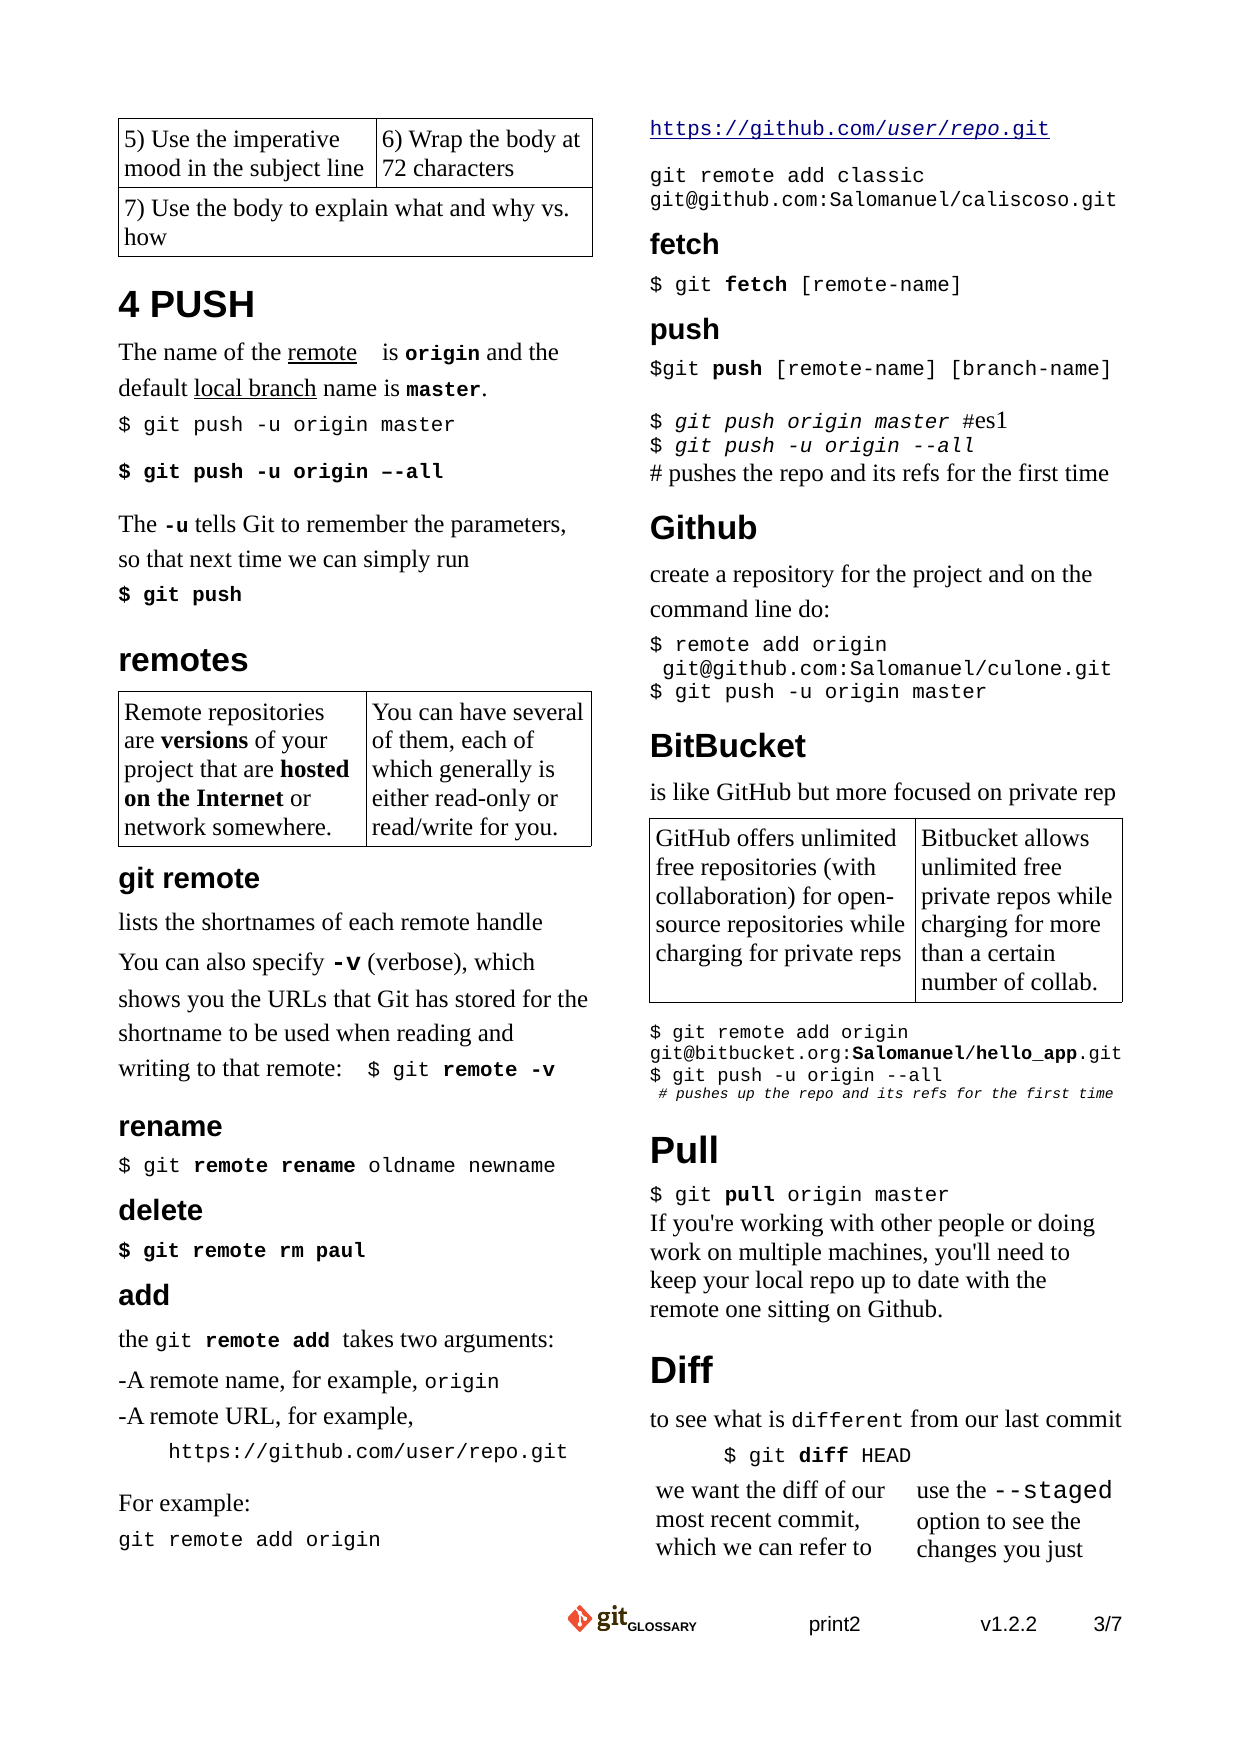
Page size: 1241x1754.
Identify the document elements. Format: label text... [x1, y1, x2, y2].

text $ git push -u origin master [649, 681, 1122, 705]
text $ git fetch [remote-name] [649, 273, 1122, 297]
subtitle rename [118, 1109, 591, 1143]
text git@github.com:Salomanuel/culone.git [649, 658, 1122, 681]
subtitle push [649, 312, 1122, 346]
subtitle fetch [649, 227, 1122, 261]
text $ remote add origin [649, 634, 1122, 658]
text is like GitHub but more focused on private rep [649, 777, 1122, 806]
text to see what is different from our last commit [649, 1404, 1122, 1434]
text git remote add classic git@github.com:Salomanuel/caliscoso.git [649, 165, 1122, 213]
text $ git diff HEAD [649, 1446, 1122, 1469]
text https://github.com/user/repo.git [649, 118, 1122, 142]
text $ git push -u origin master [118, 414, 591, 438]
text $ git push -u origin --all [649, 435, 1122, 458]
text git remote add origin [118, 1529, 591, 1553]
table_cell 6) Wrap the body at 72 characters [377, 119, 592, 187]
picture [567, 1605, 628, 1632]
text $ git remote rm paul [118, 1239, 591, 1263]
text You can also specify -v (verbose), which shows you the URLs that Git has stored for the shortname to be used when reading and writing to that remote: $ git remote -v [118, 947, 591, 1082]
text # pushes the repo and its refs for the first time [649, 458, 1122, 487]
text $ git push -u origin –-all [118, 461, 591, 485]
text create a repository for the project and on the command line do: [649, 559, 1122, 622]
text -A remote URL, for example, [118, 1401, 591, 1429]
text $ git push -u origin --all [649, 1065, 1122, 1087]
table_cell 7) Use the body to explain what and why vs. how [119, 188, 592, 256]
subtitle add [118, 1278, 591, 1312]
text The -u tells Git to remember the parameters, so that next time we can simply run [118, 509, 591, 573]
text $ git push origin master #es1 [649, 405, 1122, 435]
table_header Remote repositories are versions of your project that are hosted on the Internet or network somewhere. [119, 692, 366, 846]
subtitle 4 PUSH [118, 281, 591, 325]
text $ git remote rename oldname newname [118, 1155, 591, 1179]
table_header Bitbucket allows unlimited free private repos while charging for more than a certain number of collab. [916, 819, 1122, 1002]
text $ git remote add origin git@bitbucket.org:Salomanuel/hello_app.git [649, 1023, 1122, 1065]
subtitle Pull [649, 1128, 1122, 1172]
subtitle git remote [118, 861, 591, 894]
text $git push [remote-name] [branch-name] [649, 358, 1122, 382]
table_header we want the diff of our most recent commit, which we can refer to [650, 1469, 911, 1569]
text https://github.com/user/repo.git [118, 1441, 591, 1465]
subtitle BitBucket [649, 726, 1122, 764]
text For example: [118, 1488, 591, 1517]
table_header You can have several of them, each of which generally is either read-only or read/write for you. [367, 692, 591, 846]
table_header GitHub offers unlimited free repositories (with collaboration) for open-source repositories while charging for private reps [650, 819, 915, 1002]
text $ git pull origin master [649, 1184, 1122, 1208]
table_header use the --staged option to see the changes you just [911, 1469, 1122, 1569]
text # pushes up the repo and its refs for the first time [649, 1087, 1122, 1103]
text $ git push [118, 584, 591, 608]
text lists the shortnames of each remote handle [118, 907, 591, 936]
text -A remote name, for example, origin [118, 1365, 591, 1395]
table_cell 5) Use the imperative mood in the subject line [119, 119, 376, 187]
text the git remote add takes two arguments: [118, 1324, 591, 1354]
subtitle delete [118, 1193, 591, 1227]
text The name of the remote is origin and the default local branch name is master. [118, 337, 591, 402]
text If you're working with other people or doing work on multiple machines, you'll need to keep your local repo up to date with the remote one sitting on Github. [649, 1208, 1122, 1323]
subtitle Diff [649, 1348, 1122, 1392]
subtitle Github [649, 508, 1122, 547]
subtitle remotes [118, 639, 591, 678]
